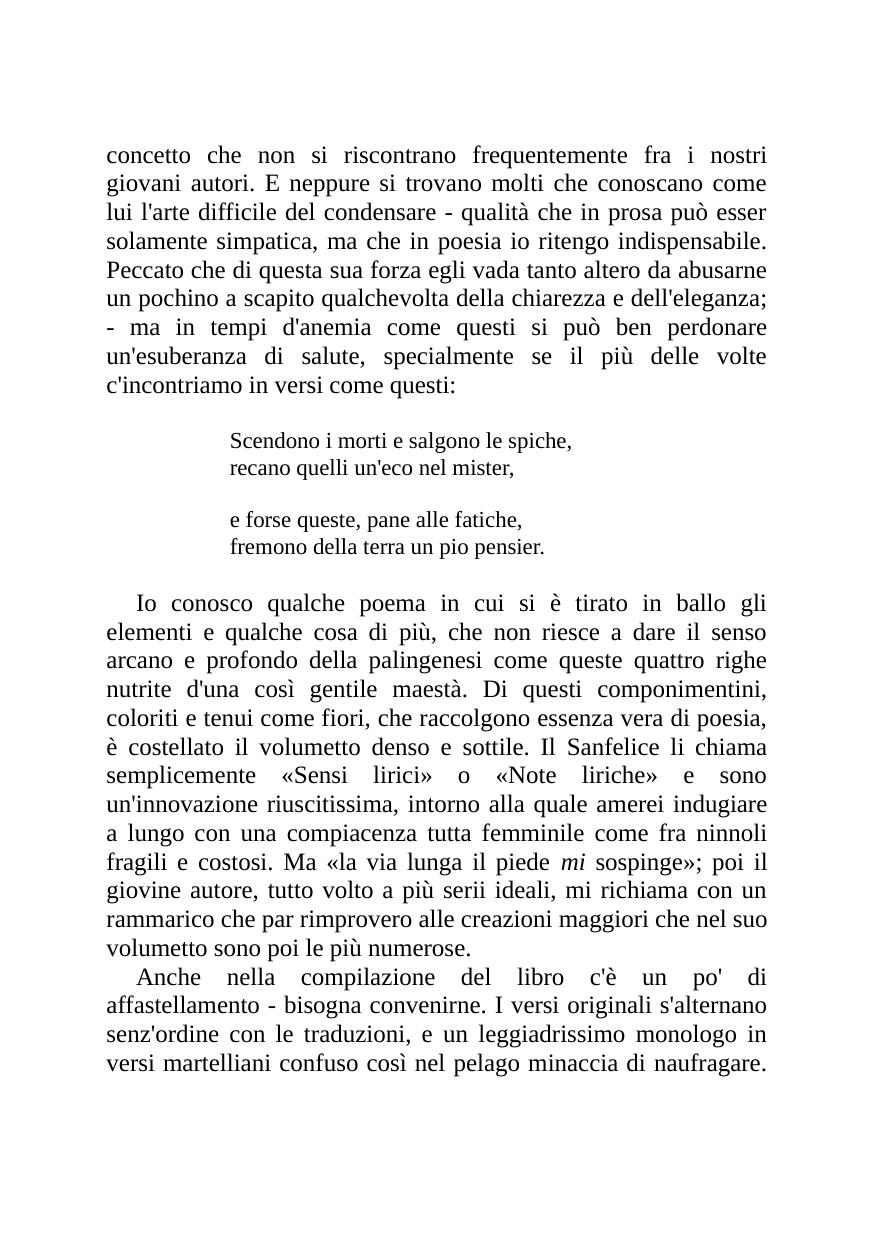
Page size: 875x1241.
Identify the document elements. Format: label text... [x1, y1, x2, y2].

text Io conosco qualche poema in cui si è tirato in ballo gli elementi e qualche cosa di più, che non riesce a dare il senso arcano e profondo della palingenesi come queste quattro righe nutrite d'una così gentile maestà. Di questi componimentini, coloriti e tenui come fiori, che raccolgono essenza vera di poesia, è costellato il volumetto denso e sottile. Il Sanfelice li chiama semplicemente «Sensi lirici» o «Note liriche» e sono un'innovazione riuscitissima, intorno alla quale amerei indugiare a lungo con una compiacenza tutta femminile come fra ninnoli fragili e costosi. Ma «la via lunga il piede mi sospinge»; poi il giovine autore, tutto volto a più serii ideali, mi richiama con un rammarico che par rimprovero alle creazioni maggiori che nel suo volumetto sono poi le più numerose. [106, 588, 768, 962]
text e forse queste, pane alle fatiche, [200, 506, 768, 533]
text Scendono i morti e salgono le spiche, [200, 427, 768, 454]
text concetto che non si riscontrano frequentemente fra i nostri giovani autori. E neppure si trovano molti che conoscano come lui l'arte difficile del condensare - qualità che in prosa può esser solamente simpatica, ma che in poesia io ritengo indispensabile. Peccato che di questa sua forza egli vada tanto altero da abusarne un pochino a scapito qualchevolta della chiarezza e dell'eleganza; - ma in tempi d'anemia come questi si può ben perdonare un'esuberanza di salute, specialmente se il più delle volte c'incontriamo in versi come questi: [106, 140, 768, 398]
text fremono della terra un pio pensier. [200, 533, 768, 559]
text Anche nella compilazione del libro c'è un po' di affastellamento - bisogna convenirne. I versi originali s'alternano senz'ordine con le traduzioni, e un leggiadrissimo monologo in versi martelliani confuso così nel pelago minaccia di naufragare. [106, 962, 768, 1077]
text recano quelli un'eco nel mister, [200, 454, 768, 480]
